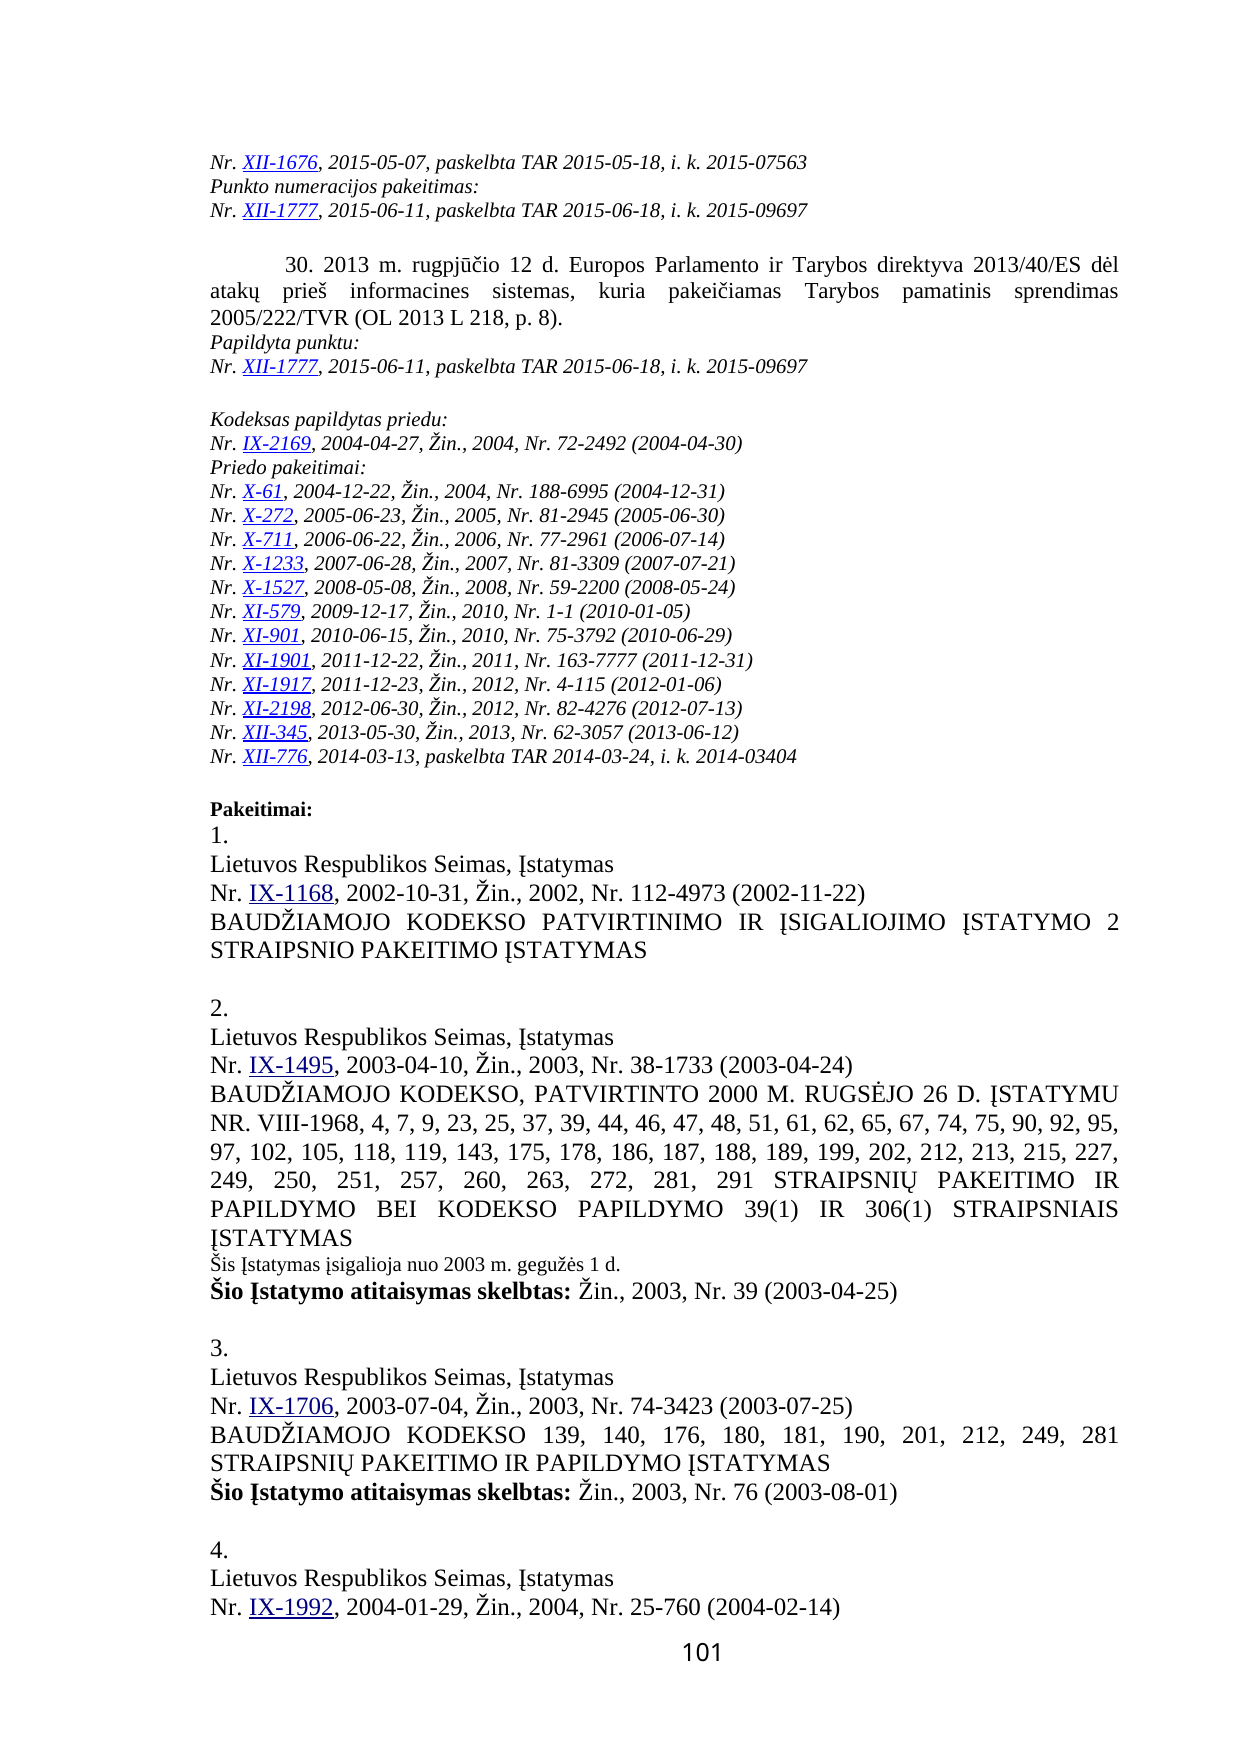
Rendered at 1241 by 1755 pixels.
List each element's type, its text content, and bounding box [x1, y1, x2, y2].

text Nr. XI-901, 2010-06-15, Žin., 2010, Nr. 75-3792 (2010-06-29) [210, 623, 1120, 647]
text BAUDŽIAMOJO KODEKSO, PATVIRTINTO 2000 M. RUGSĖJO 26 D. ĮSTATYMU NR. VIII-1968, 4, 7, 9, 23, 25, 37, 39, 44, 46, 47, 48, 51, 61, 62, 65, 67, 74, 75, 90, 92, 95, 97, 102, 105, 118, 119, 143, 175, 178, 186, 187, 188, 189, 199, 202, 212, 213, 215, 227, 249, 250, 251, 257, 260, 263, 272, 281, 291 STRAIPSNIŲ PAKEITIMO IR PAPILDYMO BEI KODEKSO PAPILDYMO 39(1) IR 306(1) STRAIPSNIAIS ĮSTATYMAS [210, 1079, 1120, 1252]
text Šio Įstatymo atitaisymas skelbtas: Žin., 2003, Nr. 76 (2003-08-01) [210, 1477, 1120, 1506]
text Priedo pakeitimai: [210, 455, 1120, 479]
text 30. 2013 m. rugpjūčio 12 d. Europos Parlamento ir Tarybos direktyva 2013/40/ES dėl atakų prieš informacines sistemas, kuria pakeičiamas Tarybos pamatinis sprendimas 2005/222/TVR (OL 2013 L 218, p. 8). [210, 251, 1120, 330]
text Nr. XI-1917, 2011-12-23, Žin., 2012, Nr. 4-115 (2012-01-06) [210, 672, 1120, 696]
text Lietuvos Respublikos Seimas, Įstatymas [210, 1563, 1120, 1592]
text Nr. XI-1901, 2011-12-22, Žin., 2011, Nr. 163-7777 (2011-12-31) [210, 647, 1120, 672]
text Nr. IX-1495, 2003-04-10, Žin., 2003, Nr. 38-1733 (2003-04-24) [210, 1051, 1120, 1079]
text Nr. IX-1168, 2002-10-31, Žin., 2002, Nr. 112-4973 (2002-11-22) [210, 878, 1120, 907]
text BAUDŽIAMOJO KODEKSO PATVIRTINIMO IR ĮSIGALIOJIMO ĮSTATYMO 2 STRAIPSNIO PAKEITIMO ĮSTATYMAS [210, 907, 1120, 964]
text Nr. XII-1777, 2015-06-11, paskelbta TAR 2015-06-18, i. k. 2015-09697 [210, 354, 1120, 378]
text Šis Įstatymas įsigalioja nuo 2003 m. gegužės 1 d. [210, 1252, 1120, 1276]
text Nr. IX-1706, 2003-07-04, Žin., 2003, Nr. 74-3423 (2003-07-25) [210, 1391, 1120, 1420]
text Nr. XII-1777, 2015-06-11, paskelbta TAR 2015-06-18, i. k. 2015-09697 [210, 198, 1120, 222]
text Nr. X-61, 2004-12-22, Žin., 2004, Nr. 188-6995 (2004-12-31) [210, 479, 1120, 503]
text Nr. XI-579, 2009-12-17, Žin., 2010, Nr. 1-1 (2010-01-05) [210, 599, 1120, 623]
text 1. [210, 821, 1120, 849]
text Šio Įstatymo atitaisymas skelbtas: Žin., 2003, Nr. 39 (2003-04-25) [210, 1276, 1120, 1305]
text Pakeitimai: [210, 797, 1120, 821]
text 2. [210, 993, 1120, 1022]
text Punkto numeracijos pakeitimas: [210, 174, 1120, 198]
text Nr. X-1233, 2007-06-28, Žin., 2007, Nr. 81-3309 (2007-07-21) [210, 551, 1120, 575]
text BAUDŽIAMOJO KODEKSO 139, 140, 176, 180, 181, 190, 201, 212, 249, 281 STRAIPSNIŲ PAKEITIMO IR PAPILDYMO ĮSTATYMAS [210, 1420, 1120, 1477]
text Papildyta punktu: [210, 330, 1120, 354]
text Lietuvos Respublikos Seimas, Įstatymas [210, 849, 1120, 878]
text Nr. XII-1676, 2015-05-07, paskelbta TAR 2015-05-18, i. k. 2015-07563 [210, 150, 1120, 174]
text Lietuvos Respublikos Seimas, Įstatymas [210, 1362, 1120, 1391]
text 3. [210, 1333, 1120, 1362]
text Nr. X-272, 2005-06-23, Žin., 2005, Nr. 81-2945 (2005-06-30) [210, 503, 1120, 527]
text Nr. X-711, 2006-06-22, Žin., 2006, Nr. 77-2961 (2006-07-14) [210, 527, 1120, 551]
text Kodeksas papildytas priedu: [210, 407, 1120, 431]
text Nr. XI-2198, 2012-06-30, Žin., 2012, Nr. 82-4276 (2012-07-13) [210, 696, 1120, 720]
text Nr. X-1527, 2008-05-08, Žin., 2008, Nr. 59-2200 (2008-05-24) [210, 575, 1120, 599]
text Nr. XII-776, 2014-03-13, paskelbta TAR 2014-03-24, i. k. 2014-03404 [210, 744, 1120, 768]
text Nr. IX-1992, 2004-01-29, Žin., 2004, Nr. 25-760 (2004-02-14) [210, 1592, 1120, 1621]
text 4. [210, 1535, 1120, 1563]
text Lietuvos Respublikos Seimas, Įstatymas [210, 1022, 1120, 1051]
text Nr. IX-2169, 2004-04-27, Žin., 2004, Nr. 72-2492 (2004-04-30) [210, 431, 1120, 455]
text Nr. XII-345, 2013-05-30, Žin., 2013, Nr. 62-3057 (2013-06-12) [210, 720, 1120, 744]
